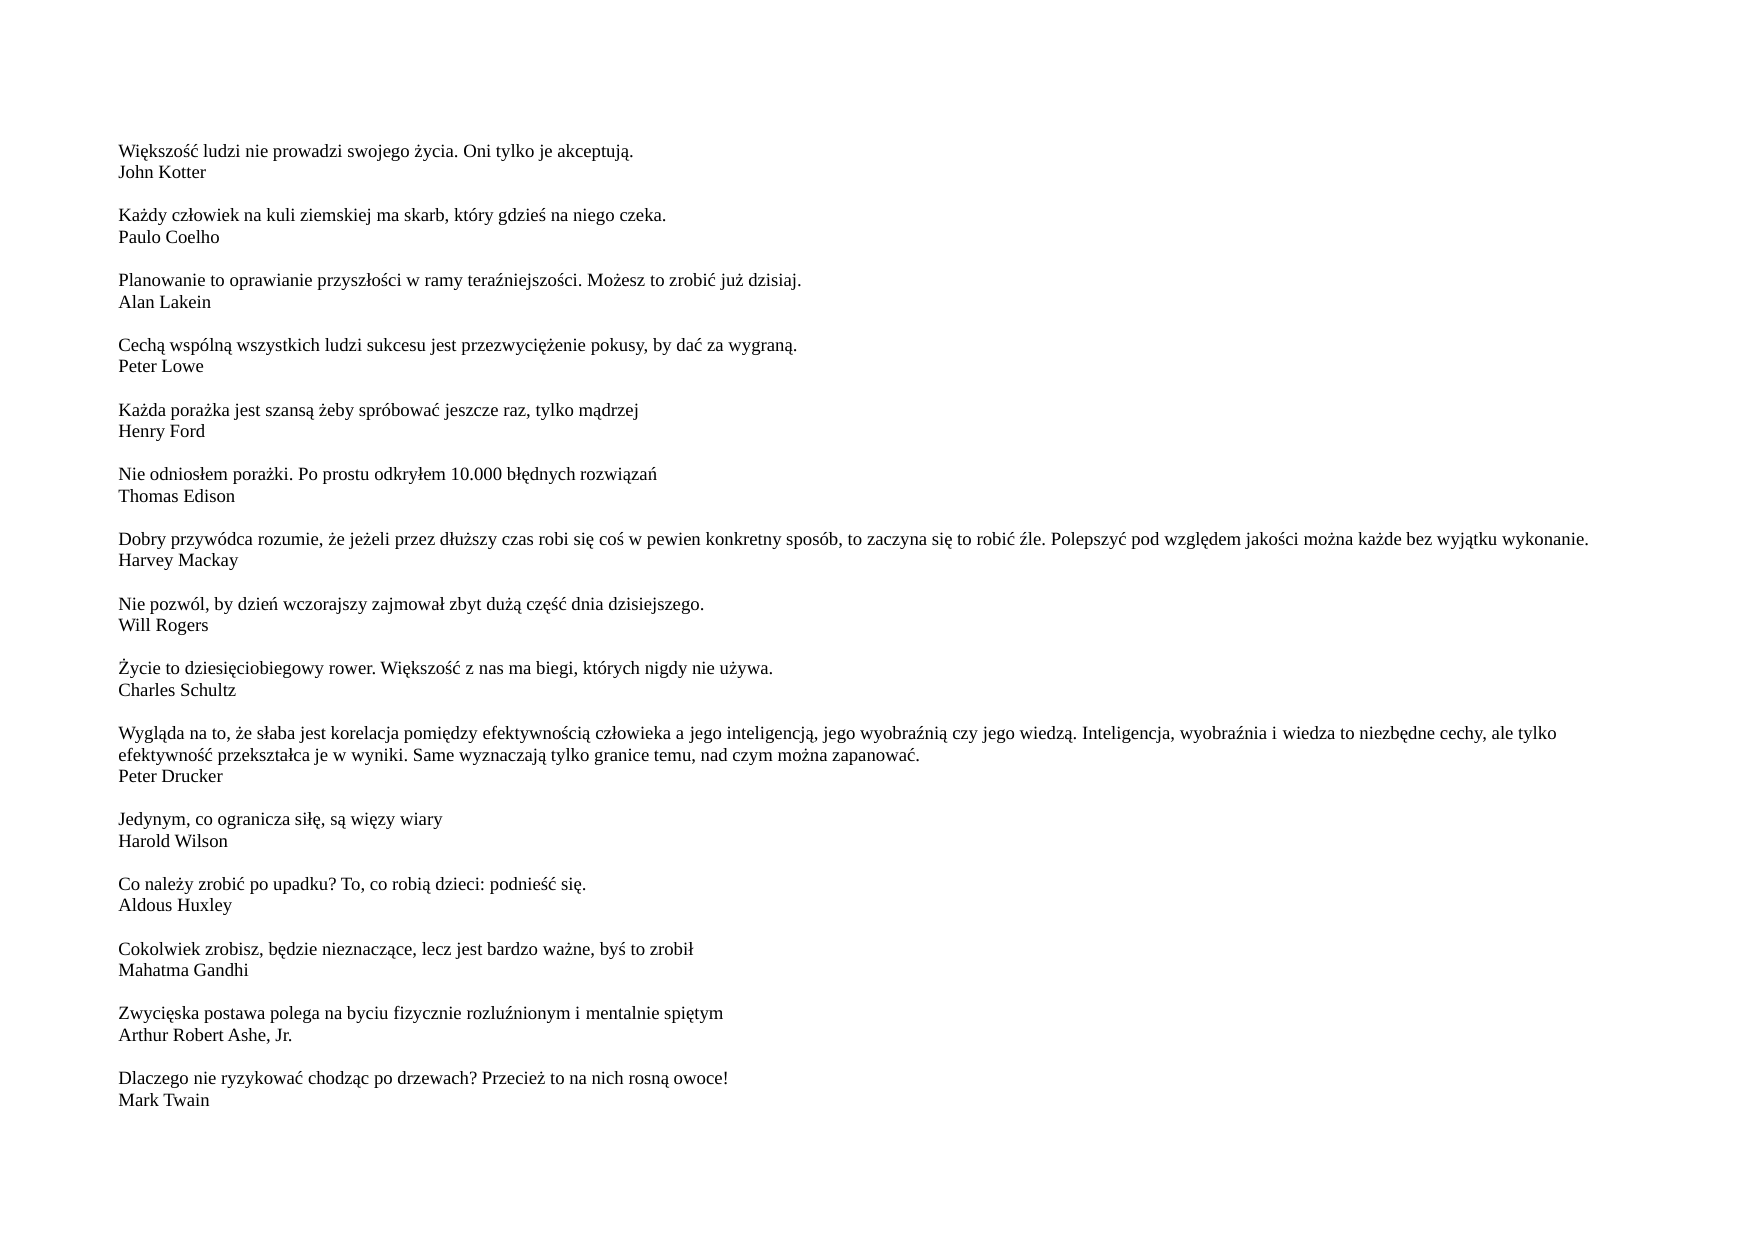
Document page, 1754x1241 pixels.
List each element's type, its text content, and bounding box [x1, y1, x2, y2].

text Planowanie to oprawianie przyszłości w ramy teraźniejszości. Możesz to zrobić już dzisiaj. [118, 269, 1636, 291]
text Cokolwiek zrobisz, będzie nieznaczące, lecz jest bardzo ważne, byś to zrobił [118, 937, 1636, 959]
text Peter Drucker [118, 765, 1636, 787]
text Paulo Coelho [118, 226, 1636, 247]
text Mark Twain [118, 1088, 1636, 1110]
text Harold Wilson [118, 830, 1636, 851]
text Charles Schultz [118, 679, 1636, 700]
text Zwycięska postawa polega na byciu fizycznie rozluźnionym i mentalnie spiętym [118, 1002, 1636, 1024]
text Dlaczego nie ryzykować chodząc po drzewach? Przecież to na nich rosną owoce! [118, 1067, 1636, 1088]
text Nie odniosłem porażki. Po prostu odkryłem 10.000 błędnych rozwiązań [118, 463, 1636, 485]
text Wygląda na to, że słaba jest korelacja pomiędzy efektywnością człowieka a jego inteligencją, jego wyobraźnią czy jego wiedzą. Inteligencja, wyobraźnia i wiedza to niezbędne cechy, ale tylko efektywność przekształca je w wyniki. Same wyznaczają tylko granice temu, nad czym można zapanować. [118, 722, 1636, 765]
text Jedynym, co ogranicza siłę, są więzy wiary [118, 808, 1636, 830]
text Peter Lowe [118, 355, 1636, 377]
text Każdy człowiek na kuli ziemskiej ma skarb, który gdzieś na niego czeka. [118, 204, 1636, 226]
text Życie to dziesięciobiegowy rower. Większość z nas ma biegi, których nigdy nie używa. [118, 657, 1636, 679]
text Alan Lakein [118, 291, 1636, 312]
text John Kotter [118, 161, 1636, 183]
text Thomas Edison [118, 485, 1636, 506]
text Henry Ford [118, 420, 1636, 442]
text Aldous Huxley [118, 894, 1636, 916]
text Większość ludzi nie prowadzi swojego życia. Oni tylko je akceptują. [118, 140, 1636, 161]
text Cechą wspólną wszystkich ludzi sukcesu jest przezwyciężenie pokusy, by dać za wygraną. [118, 334, 1636, 355]
text Dobry przywódca rozumie, że jeżeli przez dłuższy czas robi się coś w pewien konkretny sposób, to zaczyna się to robić źle. Polepszyć pod względem jakości można każde bez wyjątku wykonanie. [118, 528, 1636, 549]
text Mahatma Gandhi [118, 959, 1636, 981]
text Każda porażka jest szansą żeby spróbować jeszcze raz, tylko mądrzej [118, 398, 1636, 420]
text Co należy zrobić po upadku? To, co robią dzieci: podnieść się. [118, 873, 1636, 894]
text Harvey Mackay [118, 549, 1636, 571]
text Will Rogers [118, 614, 1636, 636]
text Arthur Robert Ashe, Jr. [118, 1024, 1636, 1045]
text Nie pozwól, by dzień wczorajszy zajmował zbyt dużą część dnia dzisiejszego. [118, 592, 1636, 614]
